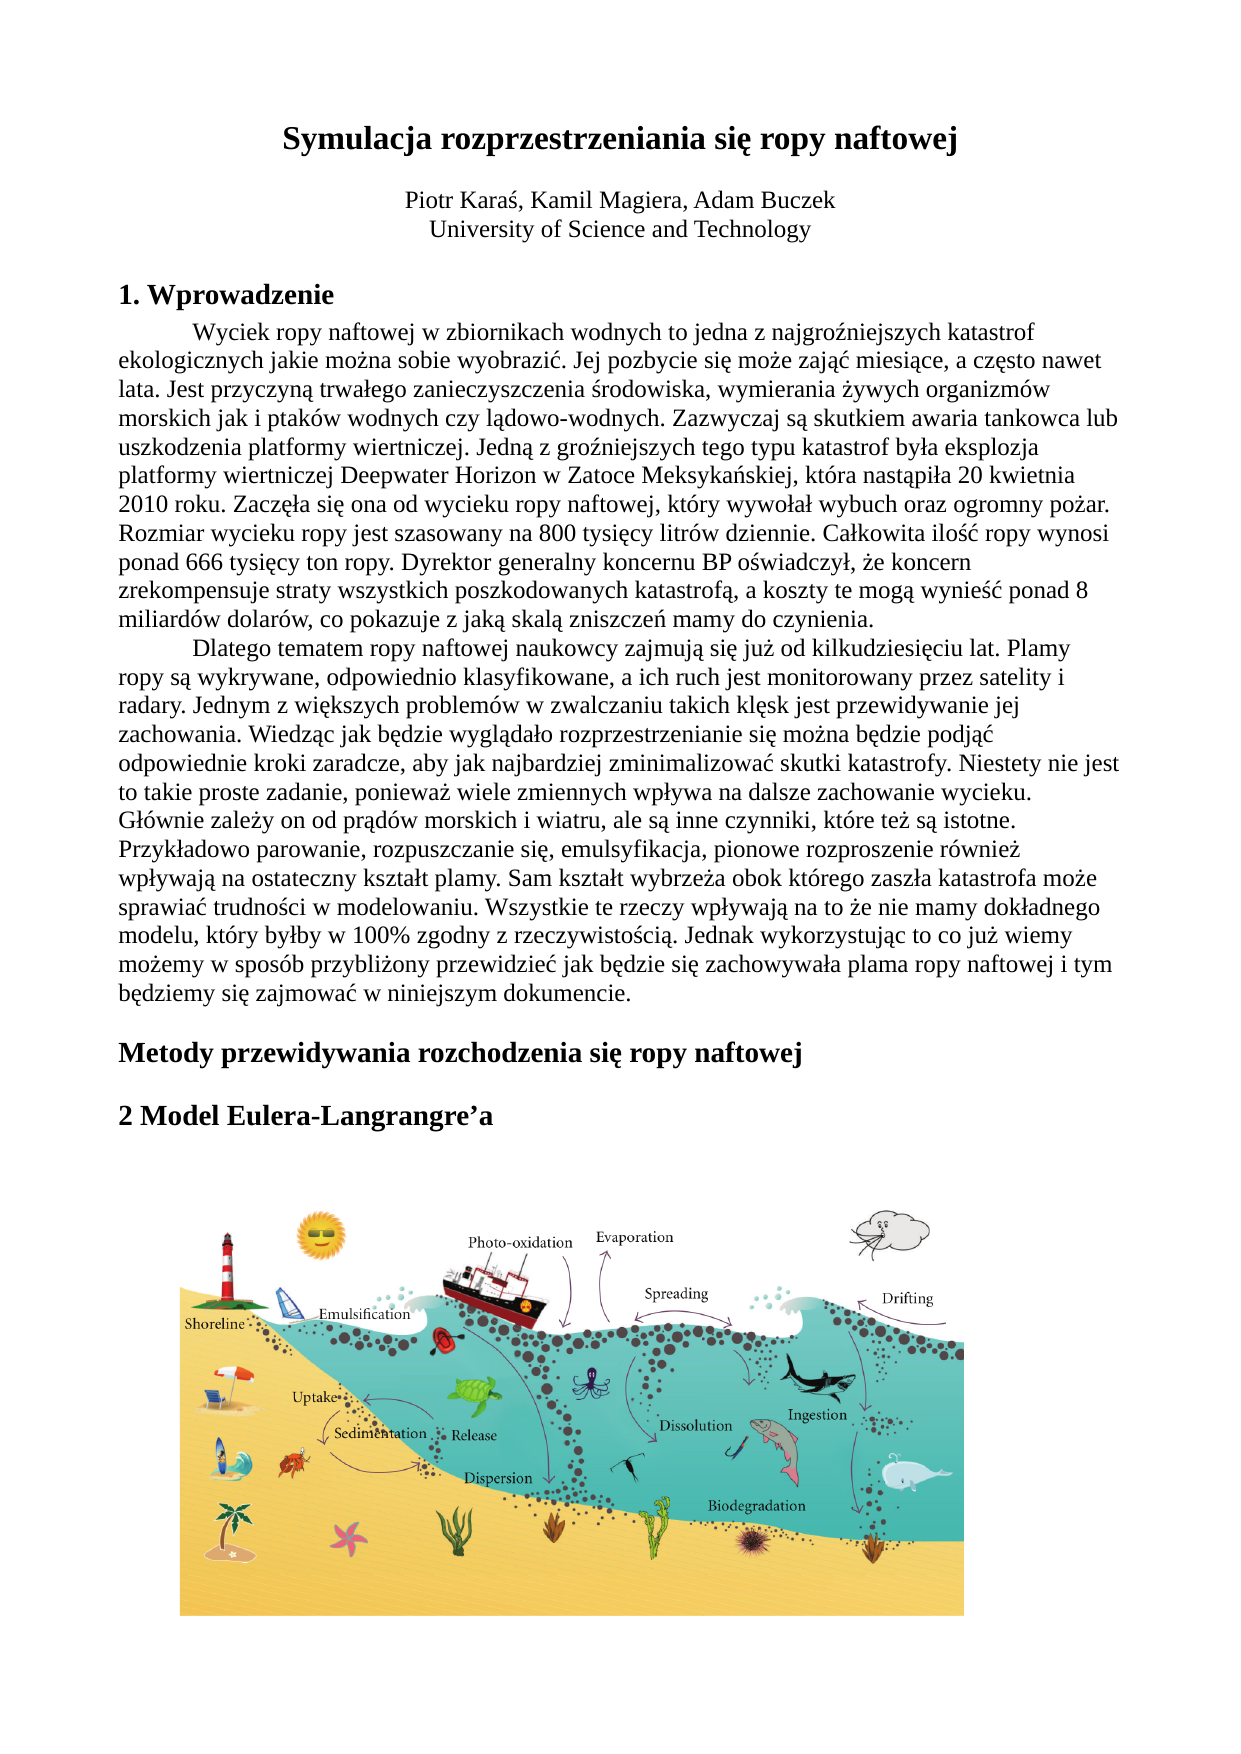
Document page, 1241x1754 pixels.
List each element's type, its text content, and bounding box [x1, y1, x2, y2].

picture [179, 1146, 964, 1616]
text University of Science and Technology [118, 214, 1122, 243]
text Metody przewidywania rozchodzenia się ropy naftowej [118, 1036, 1122, 1069]
text Piotr Karaś, Kamil Magiera, Adam Buczek [118, 185, 1122, 214]
text Symulacja rozprzestrzeniania się ropy naftowej [118, 118, 1122, 156]
text 1. Wprowadzenie [118, 277, 1122, 311]
text Wyciek ropy naftowej w zbiornikach wodnych to jedna z najgroźniejszych katastrof ekologicznych jakie można sobie wyobrazić. Jej pozbycie się może zająć miesiące, a często nawet lata. Jest przyczyną trwałego zanieczyszczenia środowiska, wymierania żywych organizmów morskich jak i ptaków wodnych czy lądowo-wodnych. Zazwyczaj są skutkiem awaria tankowca lub uszkodzenia platformy wiertniczej. Jedną z groźniejszych tego typu katastrof była eksplozja platformy wiertniczej Deepwater Horizon w Zatoce Meksykańskiej, która nastąpiła 20 kwietnia 2010 roku. Zaczęła się ona od wycieku ropy naftowej, który wywołał wybuch oraz ogromny pożar. Rozmiar wycieku ropy jest szasowany na 800 tysięcy litrów dziennie. Całkowita ilość ropy wynosi ponad 666 tysięcy ton ropy. Dyrektor generalny koncernu BP oświadczył, że koncern zrekompensuje straty wszystkich poszkodowanych katastrofą, a koszty te mogą wynieść ponad 8 miliardów dolarów, co pokazuje z jaką skalą zniszczeń mamy do czynienia. [118, 317, 1122, 633]
text Dlatego tematem ropy naftowej naukowcy zajmują się już od kilkudziesięciu lat. Plamy ropy są wykrywane, odpowiednio klasyfikowane, a ich ruch jest monitorowany przez satelity i radary. Jednym z większych problemów w zwalczaniu takich klęsk jest przewidywanie jej zachowania. Wiedząc jak będzie wyglądało rozprzestrzenianie się można będzie podjąć odpowiednie kroki zaradcze, aby jak najbardziej zminimalizować skutki katastrofy. Niestety nie jest to takie proste zadanie, ponieważ wiele zmiennych wpływa na dalsze zachowanie wycieku. Głównie zależy on od prądów morskich i wiatru, ale są inne czynniki, które też są istotne. Przykładowo parowanie, rozpuszczanie się, emulsyfikacja, pionowe rozproszenie również wpływają na ostateczny kształt plamy. Sam kształt wybrzeża obok którego zaszła katastrofa może sprawiać trudności w modelowaniu. Wszystkie te rzeczy wpływają na to że nie mamy dokładnego modelu, który byłby w 100% zgodny z rzeczywistością. Jednak wykorzystując to co już wiemy możemy w sposób przybliżony przewidzieć jak będzie się zachowywała plama ropy naftowej i tym będziemy się zajmować w niniejszym dokumencie. [118, 633, 1122, 1007]
text 2 Model Eulera-Langrangre’a [118, 1098, 1122, 1131]
